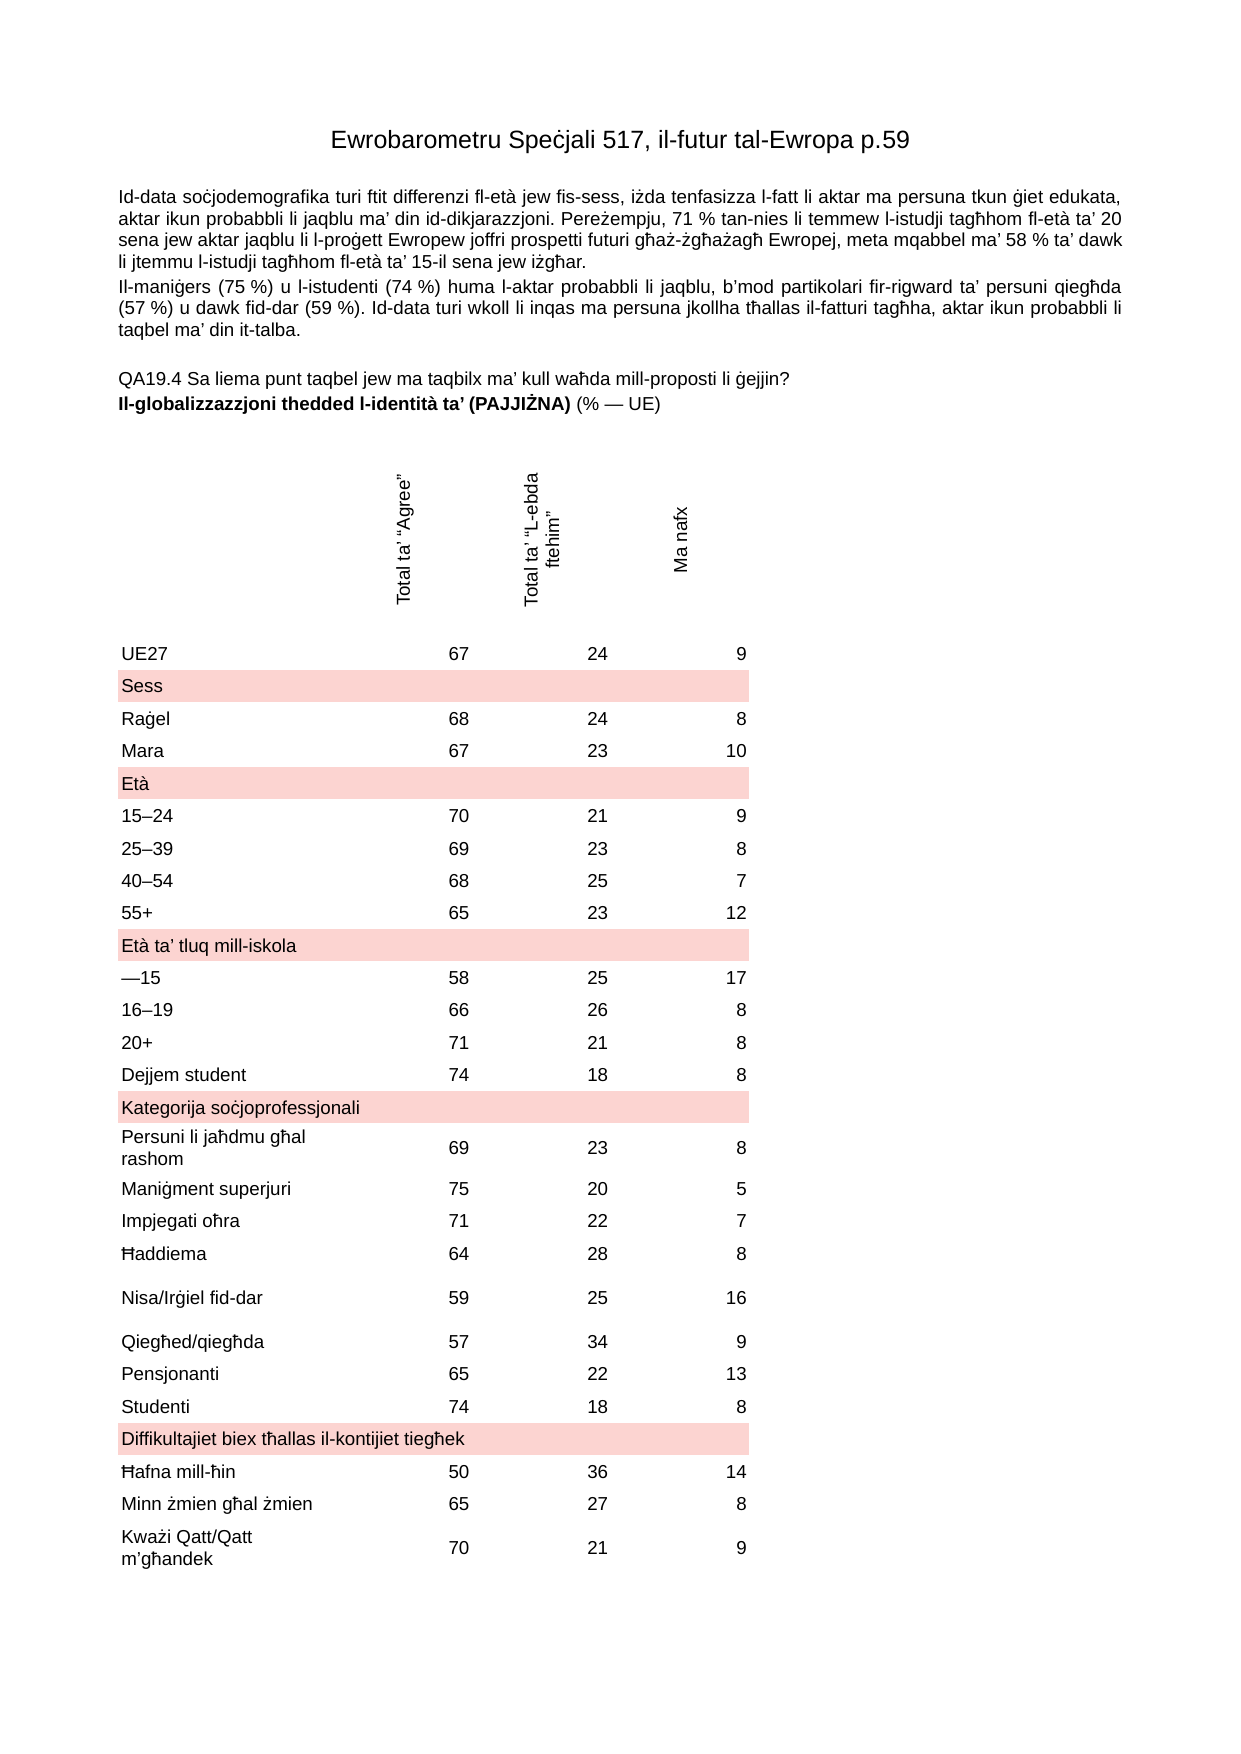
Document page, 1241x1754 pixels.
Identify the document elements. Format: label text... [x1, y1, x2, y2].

table_cell 65 [333, 897, 472, 929]
table_cell 12 [611, 897, 749, 929]
table_cell Kategorija soċjoprofessjonali [118, 1091, 611, 1123]
table_cell 68 [333, 864, 472, 897]
text Il-globalizzazzjoni thedded l-identità ta’ (PAJJIŻNA) (% — UE) [118, 393, 1122, 414]
table_cell Maniġment superjuri [118, 1173, 333, 1205]
table_cell 8 [611, 1390, 749, 1423]
table_cell 68 [333, 702, 472, 735]
table_cell 28 [472, 1237, 611, 1269]
table_cell 8 [611, 1124, 749, 1172]
table_cell Sess [118, 670, 333, 702]
text Id-data soċjodemografika turi ftit differenzi fl-età jew fis-sess, iżda tenfasizza l-fatt li aktar ma persuna tkun ġiet edukata, aktar ikun probabbli li jaqblu ma’ din id-dikjarazzjoni. Pereżempju, 71 % tan-nies li temmew l-istudji tagħhom fl-età ta’ 20 sena jew aktar jaqblu li l-proġett Ewropew joffri prospetti futuri għaż-żgħażagħ Ewropej, meta mqabbel ma’ 58 % ta’ dawk li jtemmu l-istudji tagħhom fl-età ta’ 15-il sena jew iżgħar. [118, 186, 1122, 272]
table_cell 21 [472, 1026, 611, 1059]
table_cell 8 [611, 832, 749, 864]
table_cell 23 [472, 735, 611, 767]
table_cell 74 [333, 1390, 472, 1423]
table_cell 71 [333, 1026, 472, 1059]
table_cell 40–54 [118, 864, 333, 897]
table_cell 24 [472, 702, 611, 735]
table_header Total ta’ “Agree” [333, 443, 472, 637]
table_cell 7 [611, 1205, 749, 1237]
table_cell 23 [472, 897, 611, 929]
table_cell 70 [333, 800, 472, 832]
table_cell 75 [333, 1173, 472, 1205]
table_cell [472, 929, 611, 961]
table_cell 18 [472, 1059, 611, 1091]
table_cell Ħaddiema [118, 1237, 333, 1269]
table_cell Pensjonanti [118, 1358, 333, 1390]
table_cell 9 [611, 638, 749, 670]
table_cell 69 [333, 1124, 472, 1172]
table_cell Persuni li jaħdmu għal rashom [118, 1124, 333, 1172]
table_cell Nisa/Irġiel fid-dar [118, 1270, 333, 1325]
table_cell [333, 767, 472, 799]
table_cell 18 [472, 1390, 611, 1423]
table_cell 23 [472, 832, 611, 864]
table_cell 74 [333, 1059, 472, 1091]
table_cell 34 [472, 1325, 611, 1358]
table_cell 8 [611, 1237, 749, 1269]
table_cell [472, 767, 611, 799]
table_cell 22 [472, 1358, 611, 1390]
table_cell UE27 [118, 638, 333, 670]
table_cell [333, 670, 472, 702]
table_cell 66 [333, 994, 472, 1026]
table_cell 15–24 [118, 800, 333, 832]
table_cell Diffikultajiet biex tħallas il-kontijiet tiegħek [118, 1423, 611, 1455]
table_cell 7 [611, 864, 749, 897]
table_cell Mara [118, 735, 333, 767]
table_cell 65 [333, 1488, 472, 1520]
table_header Ma nafx [611, 443, 749, 637]
table_cell 22 [472, 1205, 611, 1237]
table_cell 9 [611, 1520, 749, 1576]
table_cell 21 [472, 1520, 611, 1576]
table_cell 17 [611, 961, 749, 994]
table_cell 57 [333, 1325, 472, 1358]
table_cell 14 [611, 1455, 749, 1487]
table_cell [472, 670, 611, 702]
table_cell 25 [472, 864, 611, 897]
table_cell —15 [118, 961, 333, 994]
table_cell 71 [333, 1205, 472, 1237]
table_cell 36 [472, 1455, 611, 1487]
table_cell Kważi Qatt/Qatt m’għandek [118, 1520, 333, 1576]
table_cell 9 [611, 800, 749, 832]
table_cell 64 [333, 1237, 472, 1269]
text Il-maniġers (75 %) u l-istudenti (74 %) huma l-aktar probabbli li jaqblu, b’mod partikolari fir-rigward ta’ persuni qiegħda (57 %) u dawk fid-dar (59 %). Id-data turi wkoll li inqas ma persuna jkollha tħallas il-fatturi tagħha, aktar ikun probabbli li taqbel ma’ din it-talba. [118, 276, 1122, 340]
table_cell 8 [611, 994, 749, 1026]
table_cell Età ta’ tluq mill-iskola [118, 929, 333, 961]
table_cell 59 [333, 1270, 472, 1325]
table_header Total ta’ “L-ebda ftehim” [472, 443, 611, 637]
table_cell Studenti [118, 1390, 333, 1423]
table_cell Raġel [118, 702, 333, 735]
table_cell 65 [333, 1358, 472, 1390]
table_cell 20 [472, 1173, 611, 1205]
table_cell 67 [333, 735, 472, 767]
table_header [118, 443, 333, 637]
table_cell 21 [472, 800, 611, 832]
table_cell 8 [611, 1026, 749, 1059]
table_cell Ħafna mill-ħin [118, 1455, 333, 1487]
table_cell 50 [333, 1455, 472, 1487]
table_cell [611, 670, 749, 702]
table_cell Qiegħed/qiegħda [118, 1325, 333, 1358]
text QA19.4 Sa liema punt taqbel jew ma taqbilx ma’ kull waħda mill-proposti li ġejjin? [118, 368, 1122, 390]
table_cell 58 [333, 961, 472, 994]
table_cell [611, 1423, 749, 1455]
table_cell 10 [611, 735, 749, 767]
table_cell Età [118, 767, 333, 799]
table_cell Impjegati oħra [118, 1205, 333, 1237]
table_cell 24 [472, 638, 611, 670]
table_cell 27 [472, 1488, 611, 1520]
table_cell 20+ [118, 1026, 333, 1059]
table_cell 8 [611, 1488, 749, 1520]
table_cell 67 [333, 638, 472, 670]
table_cell 8 [611, 702, 749, 735]
table_cell 5 [611, 1173, 749, 1205]
table_cell 25 [472, 961, 611, 994]
table_cell 16–19 [118, 994, 333, 1026]
table_cell 13 [611, 1358, 749, 1390]
table_cell 26 [472, 994, 611, 1026]
table_cell 25–39 [118, 832, 333, 864]
table_cell [333, 929, 472, 961]
table_cell [611, 929, 749, 961]
table_cell 9 [611, 1325, 749, 1358]
table_cell 8 [611, 1059, 749, 1091]
table_cell 55+ [118, 897, 333, 929]
table_cell 16 [611, 1270, 749, 1325]
table_cell 70 [333, 1520, 472, 1576]
table_cell 69 [333, 832, 472, 864]
table_cell Minn żmien għal żmien [118, 1488, 333, 1520]
table_cell [611, 767, 749, 799]
table_cell Dejjem student [118, 1059, 333, 1091]
table_cell [611, 1091, 749, 1123]
table_cell 25 [472, 1270, 611, 1325]
table_cell 23 [472, 1124, 611, 1172]
